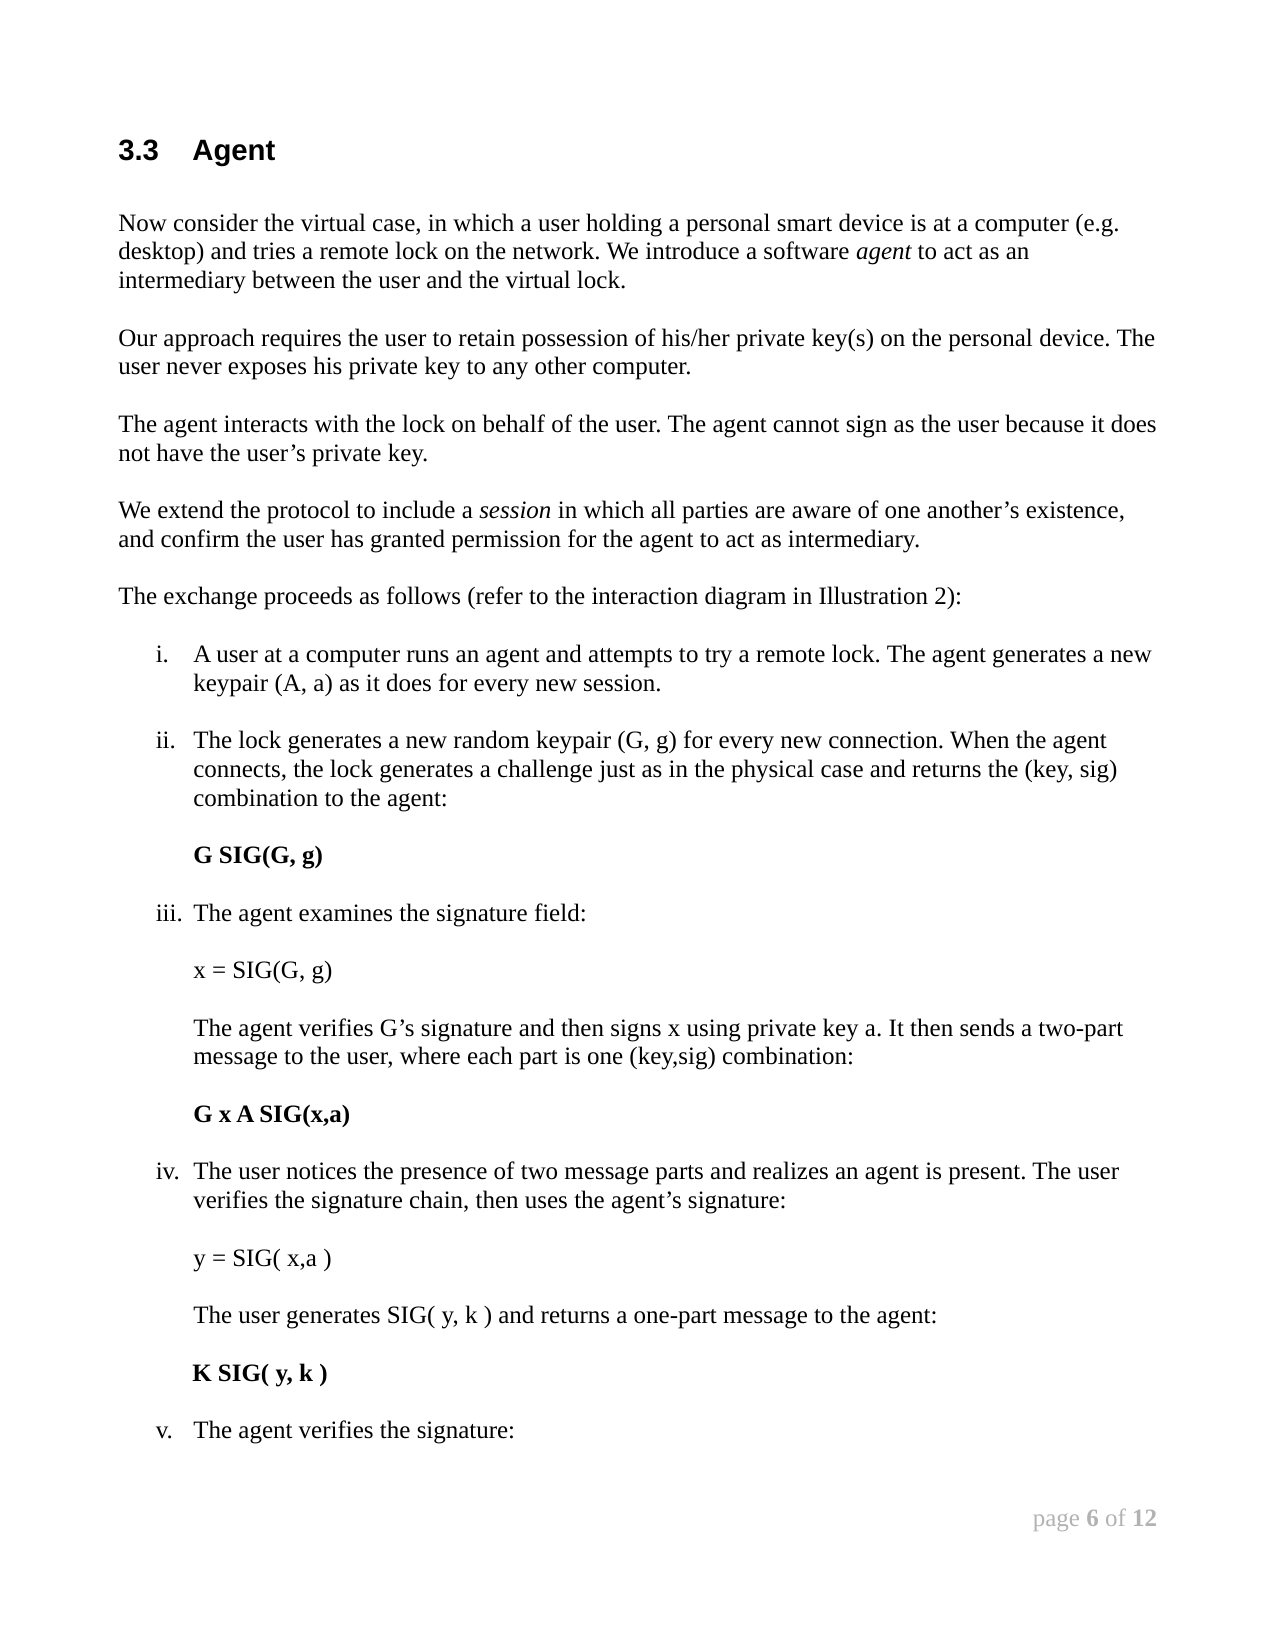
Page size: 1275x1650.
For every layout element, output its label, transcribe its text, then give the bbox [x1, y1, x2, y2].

list x = SIG(G, g) [156, 955, 1157, 984]
text Now consider the virtual case, in which a user holding a personal smart device is at a computer (e.g. desktop) and tries a remote lock on the network. We introduce a software agent to act as an intermediary between the user and the virtual lock. [118, 208, 1157, 294]
list The agent verifies the signature: [156, 1415, 1157, 1444]
list The agent examines the signature field: [156, 898, 1157, 926]
list The agent verifies G’s signature and then signs x using private key a. It then sends a two-part message to the user, where each part is one (key,sig) combination: [156, 1013, 1157, 1070]
list A user at a computer runs an agent and attempts to try a remote lock. The agent generates a new keypair (A, a) as it does for every new session. [156, 639, 1157, 696]
list The user notices the presence of two message parts and realizes an agent is present. The user verifies the signature chain, then uses the agent’s signature: [156, 1156, 1157, 1214]
list The lock generates a new random keypair (G, g) for every new connection. When the agent connects, the lock generates a challenge just as in the physical case and returns the (key, sig) combination to the agent: [156, 725, 1157, 811]
subtitle 3.3 Agent [118, 133, 1157, 166]
text K SIG( y, k ) [118, 1358, 1157, 1386]
list The user generates SIG( y, k ) and returns a one-part message to the agent: [156, 1300, 1157, 1329]
list y = SIG( x,a ) [156, 1243, 1157, 1271]
list G x A SIG(x,a) [156, 1099, 1157, 1128]
list G SIG(G, g) [156, 840, 1157, 869]
text The exchange proceeds as follows (refer to the interaction diagram in Illustration 2): [118, 581, 1157, 610]
text The agent interacts with the lock on behalf of the user. The agent cannot sign as the user because it does not have the user’s private key. [118, 409, 1157, 466]
text We extend the protocol to include a session in which all parties are aware of one another’s existence, and confirm the user has granted permission for the agent to act as intermediary. [118, 495, 1157, 553]
text Our approach requires the user to retain possession of his/her private key(s) on the personal device. The user never exposes his private key to any other computer. [118, 323, 1157, 380]
